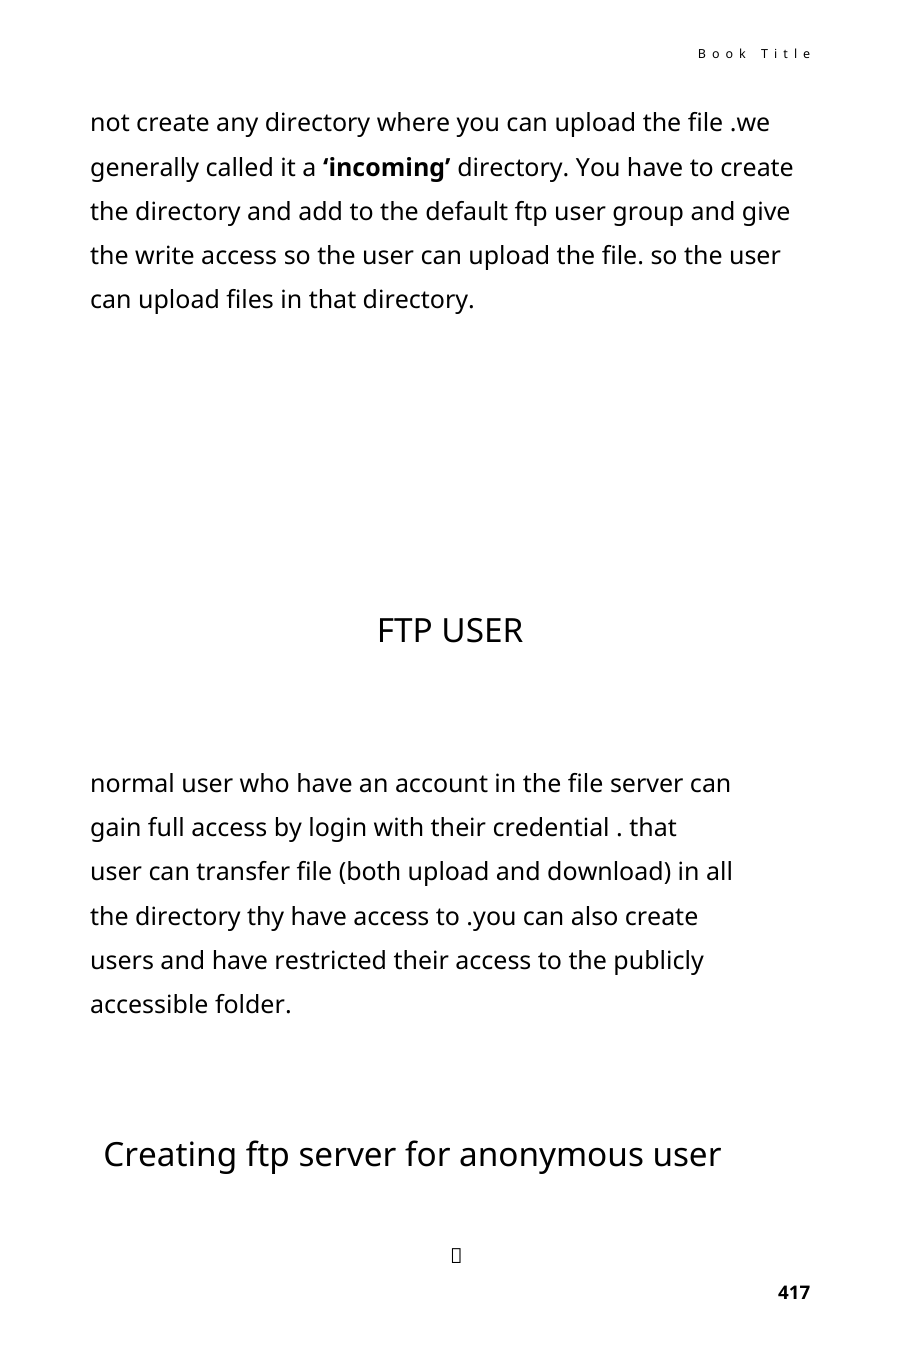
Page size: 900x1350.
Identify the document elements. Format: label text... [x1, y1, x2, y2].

text not create any directory where you can upload the file .we generally called it a ‘incoming’ directory. You have to create the directory and add to the default ftp user group and give the write access so the user can upload the file. so the user can upload files in that directory. [90, 105, 810, 316]
text normal user who have an account in the file server can gain full access by login with their credential . that user can transfer file (both upload and download) in all the directory thy have access to .you can also create users and have restricted their access to the publicly accessible folder. [90, 765, 735, 1021]
text Creating ftp server for anonymous user [90, 1131, 735, 1176]
text FTP USER [90, 606, 810, 652]
